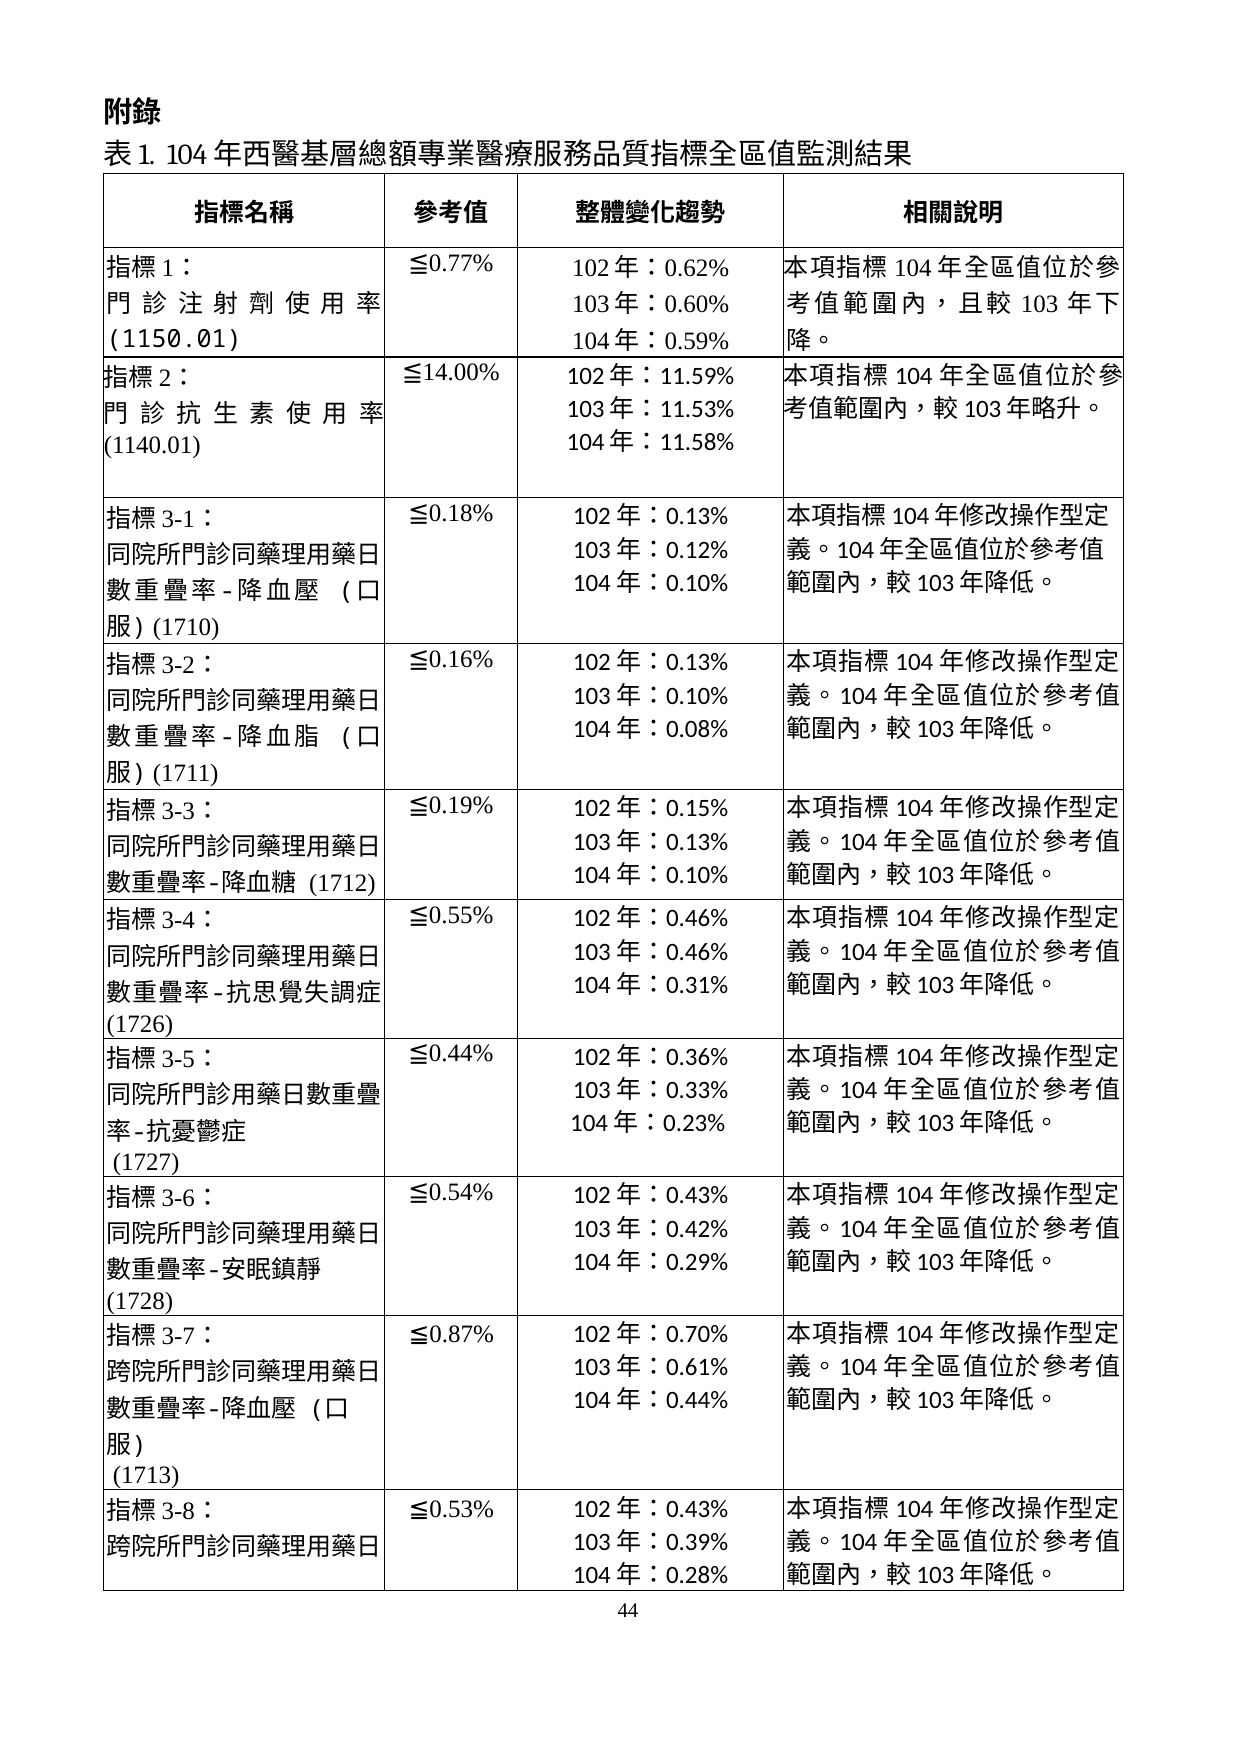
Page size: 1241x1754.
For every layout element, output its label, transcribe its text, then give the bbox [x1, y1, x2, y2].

table_cell 102年：0.36% 103年：0.33% 104年：0.23% [518, 1039, 783, 1176]
table_cell 指標3-5： 同院所門診用藥日數重疊率-抗憂鬱症 (1727) [104, 1039, 384, 1176]
table_cell ≦0.44% [385, 1039, 517, 1176]
table_cell 102年：0.15% 103年：0.13% 104年：0.10% [518, 790, 783, 899]
table_cell 本項指標104年修改操作型定義。104年全區值位於參考值範圍內，較103年降低。 [784, 900, 1123, 1037]
table_cell ≦0.16% [385, 644, 517, 789]
table_cell 指標3-1： 同院所門診同藥理用藥日數重疊率-降血壓 (口服) (1710) [104, 498, 384, 643]
table_cell 本項指標104年修改操作型定義。104年全區值位於參考值範圍內，較103年降低。 [784, 1177, 1123, 1314]
subtitle 附錄 [103, 89, 1152, 131]
table_header 參考值 [385, 174, 517, 247]
table_cell 本項指標104年全區值位於參考值範圍內，且較103年下降。 [784, 248, 1123, 356]
table_cell 指標3-8： 跨院所門診同藥理用藥日 [104, 1490, 384, 1590]
table_cell 102年：0.13% 103年：0.10% 104年：0.08% [518, 644, 783, 789]
table_cell ≦14.00% [385, 358, 517, 497]
table_cell 102年：0.46% 103年：0.46% 104年：0.31% [518, 900, 783, 1037]
table_cell 本項指標104年修改操作型定義。104年全區值位於參考值範圍內，較103年降低。 [784, 644, 1123, 789]
table_cell 102年：0.62% 103年：0.60% 104年：0.59% [518, 248, 783, 356]
table_cell ≦0.53% [385, 1490, 517, 1590]
table_cell 指標3-4： 同院所門診同藥理用藥日數重疊率-抗思覺失調症(1726) [104, 900, 384, 1037]
table_cell 本項指標104年修改操作型定義。104年全區值位於參考值範圍內，較103年降低。 [784, 1039, 1123, 1176]
table_cell ≦0.54% [385, 1177, 517, 1314]
table_cell 102年：0.70% 103年：0.61% 104年：0.44% [518, 1316, 783, 1489]
table_cell 本項指標104年修改操作型定義。104年全區值位於參考值範圍內，較103年降低。 [784, 1490, 1123, 1590]
table_cell ≦0.87% [385, 1316, 517, 1489]
table_cell ≦0.18% [385, 498, 517, 643]
table_cell 指標2： 門診抗生素使用率(1140.01) [104, 358, 384, 497]
table_cell 指標3-6： 同院所門診同藥理用藥日數重疊率-安眠鎮靜(1728) [104, 1177, 384, 1314]
table_cell 102年：0.43% 103年：0.39% 104年：0.28% [518, 1490, 783, 1590]
table_cell 指標3-3： 同院所門診同藥理用藥日數重疊率-降血糖 (1712) [104, 790, 384, 899]
table_cell 本項指標104年修改操作型定義。104年全區值位於參考值範圍內，較103年降低。 [784, 1316, 1123, 1489]
table_cell 102年：11.59% 103年：11.53% 104年：11.58% [518, 358, 783, 497]
table_cell ≦0.19% [385, 790, 517, 899]
table_cell 本項指標104年修改操作型定義。104年全區值位於參考值範圍內，較103年降低。 [784, 790, 1123, 899]
table_cell 102年：0.43% 103年：0.42% 104年：0.29% [518, 1177, 783, 1314]
table_cell ≦0.55% [385, 900, 517, 1037]
table_header 相關說明 [784, 174, 1123, 247]
table_cell 本項指標104年修改操作型定義。104年全區值位於參考值範圍內，較103年降低。 [784, 498, 1123, 643]
table_cell 指標3-7： 跨院所門診同藥理用藥日數重疊率-降血壓 (口服) (1713) [104, 1316, 384, 1489]
table_cell 指標1： 門診注射劑使用率(1150.01) [104, 248, 384, 356]
table_cell 指標3-2： 同院所門診同藥理用藥日數重疊率-降血脂 (口服) (1711) [104, 644, 384, 789]
subtitle 表1. 104年西醫基層總額專業醫療服務品質指標全區值監測結果 [103, 131, 1152, 173]
table_header 指標名稱 [104, 174, 384, 247]
table_header 整體變化趨勢 [518, 174, 783, 247]
table_cell 102年：0.13% 103年：0.12% 104年：0.10% [518, 498, 783, 643]
table_cell 本項指標104年全區值位於參考值範圍內，較103年略升。 [784, 358, 1123, 497]
table_cell ≦0.77% [385, 248, 517, 356]
